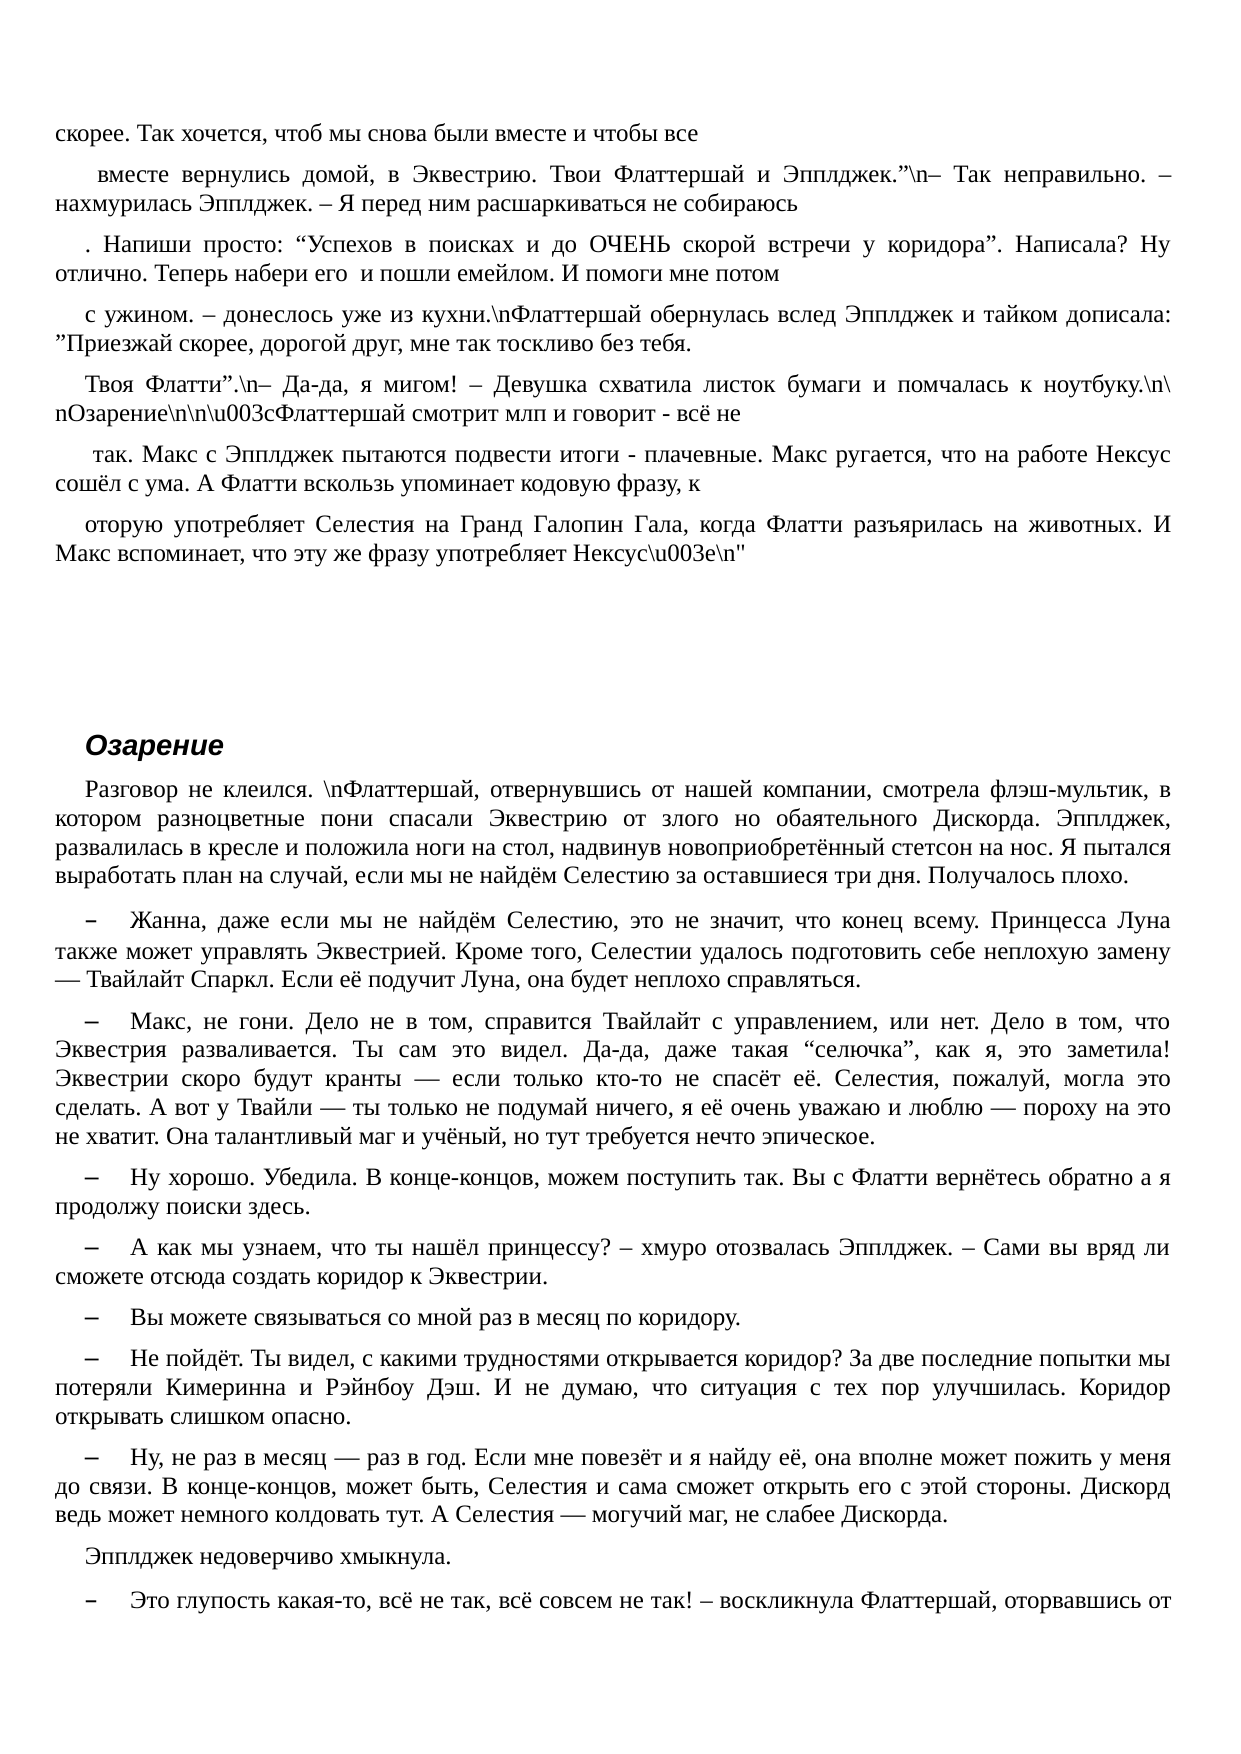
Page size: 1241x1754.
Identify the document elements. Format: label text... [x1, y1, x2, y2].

text оторую употребляет Селестия на Гранд Галопин Гала, когда Флатти разъярилась на животных. И Макс вспоминает, что эту же фразу употребляет Нексус\u003e\n" [55, 509, 1172, 567]
text так. Макс с Эпплджек пытаются подвести итоги - плачевные. Макс ругается, что на работе Нексус сошёл с ума. А Флатти вскользь упоминает кодовую фразу, к [55, 439, 1172, 497]
list Ну хорошо. Убедила. В конце-концов, можем поступить так. Вы с Флатти вернётесь обратно а я продолжу поиски здесь. [55, 1162, 1172, 1219]
text вместе вернулись домой, в Эквестрию. Твои Флаттершай и Эпплджек.”\n– Так неправильно. – нахмурилась Эпплджек. – Я перед ним расшаркиваться не собираюсь [55, 159, 1172, 217]
list Вы можете связываться со мной раз в месяц по коридору. [55, 1302, 1172, 1331]
list Не пойдёт. Ты видел, с какими трудностями открывается коридор? За две последние попытки мы потеряли Кимеринна и Рэйнбоу Дэш. И не думаю, что ситуация с тех пор улучшилась. Коридор открывать слишком опасно. [55, 1343, 1172, 1429]
list Ну, не раз в месяц — раз в год. Если мне повезёт и я найду её, она вполне может пожить у меня до связи. В конце-концов, может быть, Селестия и сама сможет открыть его с этой стороны. Дискорд ведь может немного колдовать тут. А Селестия — могучий маг, не слабее Дискорда. [55, 1442, 1172, 1528]
subtitle Озарение [55, 728, 1172, 762]
list А как мы узнаем, что ты нашёл принцессу? – хмуро отозвалась Эпплджек. – Сами вы вряд ли сможете отсюда создать коридор к Эквестрии. [55, 1232, 1172, 1289]
text . Напиши просто: “Успехов в поисках и до ОЧЕНЬ скорой встречи у коридора”. Написала? Ну отлично. Теперь набери его и пошли емейлом. И помоги мне потом [55, 229, 1172, 287]
text Твоя Флатти”.\n– Да-да, я мигом! – Девушка схватила листок бумаги и помчалась к ноутбуку.\n\nОзарение\n\n\u003cФлаттершай смотрит млп и говорит - всё не [55, 369, 1172, 427]
list Макс, не гони. Дело не в том, справится Твайлайт с управлением, или нет. Дело в том, что Эквестрия разваливается. Ты сам это видел. Да-да, даже такая “селючка”, как я, это заметила! Эквестрии скоро будут кранты — если только кто-то не спасёт её. Селестия, пожалуй, могла это сделать. А вот у Твайли — ты только не подумай ничего, я её очень уважаю и люблю — пороху на это не хватит. Она талантливый маг и учёный, но тут требуется нечто эпическое. [55, 1006, 1172, 1149]
text Эпплджек недоверчиво хмыкнула. [55, 1541, 1172, 1569]
list Это глупость какая-то, всё не так, всё совсем не так! – воскликнула Флаттершай, оторвавшись от [55, 1582, 1172, 1616]
text Разговор не клеился. \nФлаттершай, отвернувшись от нашей компании, смотрела флэш-мультик, в котором разноцветные пони спасали Эквестрию от злого но обаятельного Дискорда. Эпплджек, развалилась в кресле и положила ноги на стол, надвинув новоприобретённый стетсон на нос. Я пытался выработать план на случай, если мы не найдём Селестию за оставшиеся три дня. Получалось плохо. [55, 774, 1172, 889]
text скорее. Так хочется, чтоб мы снова были вместе и чтобы все [55, 118, 1172, 147]
text с ужином. – донеслось уже из кухни.\nФлаттершай обернулась вслед Эпплджек и тайком дописала: ”Приезжай скорее, дорогой друг, мне так тоскливо без тебя. [55, 299, 1172, 357]
list Жанна, даже если мы не найдём Селестию, это не значит, что конец всему. Принцесса Луна также может управлять Эквестрией. Кроме того, Селестии удалось подготовить себе неплохую замену — Твайлайт Спаркл. Если её подучит Луна, она будет неплохо справляться. [55, 902, 1172, 993]
